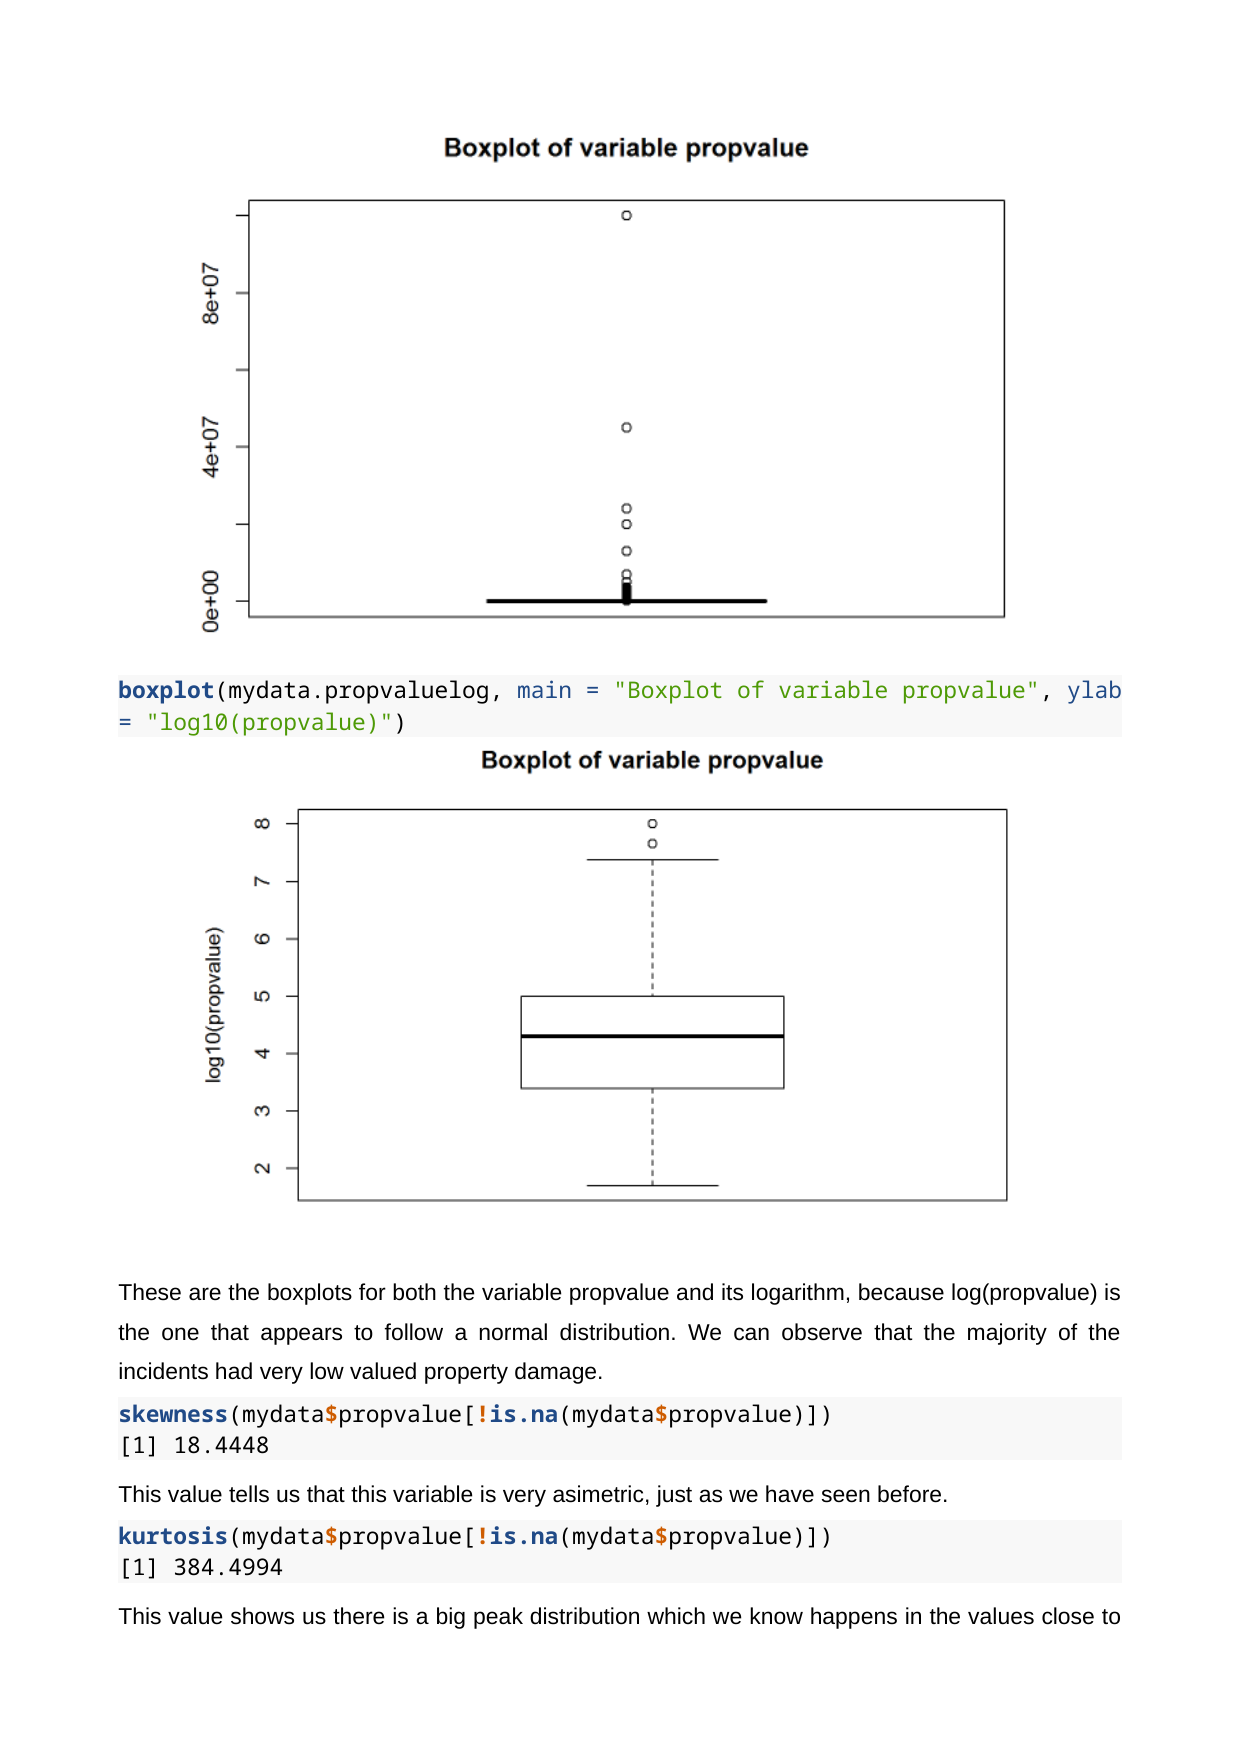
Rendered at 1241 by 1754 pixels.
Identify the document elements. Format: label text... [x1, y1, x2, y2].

text These are the boxplots for both the variable propvalue and its logarithm, because log(propvalue) is the one that appears to follow a normal distribution. We can observe that the majority of the incidents had very low valued property damage. [118, 1279, 1122, 1384]
text kurtosis(mydata$propvalue[!is.na(mydata$propvalue)]) [118, 1520, 1122, 1551]
table_header [119, 119, 1122, 674]
text [1] 18.4448 [118, 1429, 1122, 1460]
text boxplot(mydata.propvaluelog, main = "Boxplot of variable propvalue", ylab = "log10(propvalue)") [118, 675, 1122, 737]
text This value tells us that this variable is very asimetric, just as we have seen before. [118, 1481, 1122, 1507]
text [1] 384.4994 [118, 1551, 1122, 1583]
text This value shows us there is a big peak distribution which we know happens in the values close to [118, 1603, 1122, 1629]
text skewness(mydata$propvalue[!is.na(mydata$propvalue)]) [118, 1397, 1122, 1429]
table_header [119, 738, 1122, 1258]
